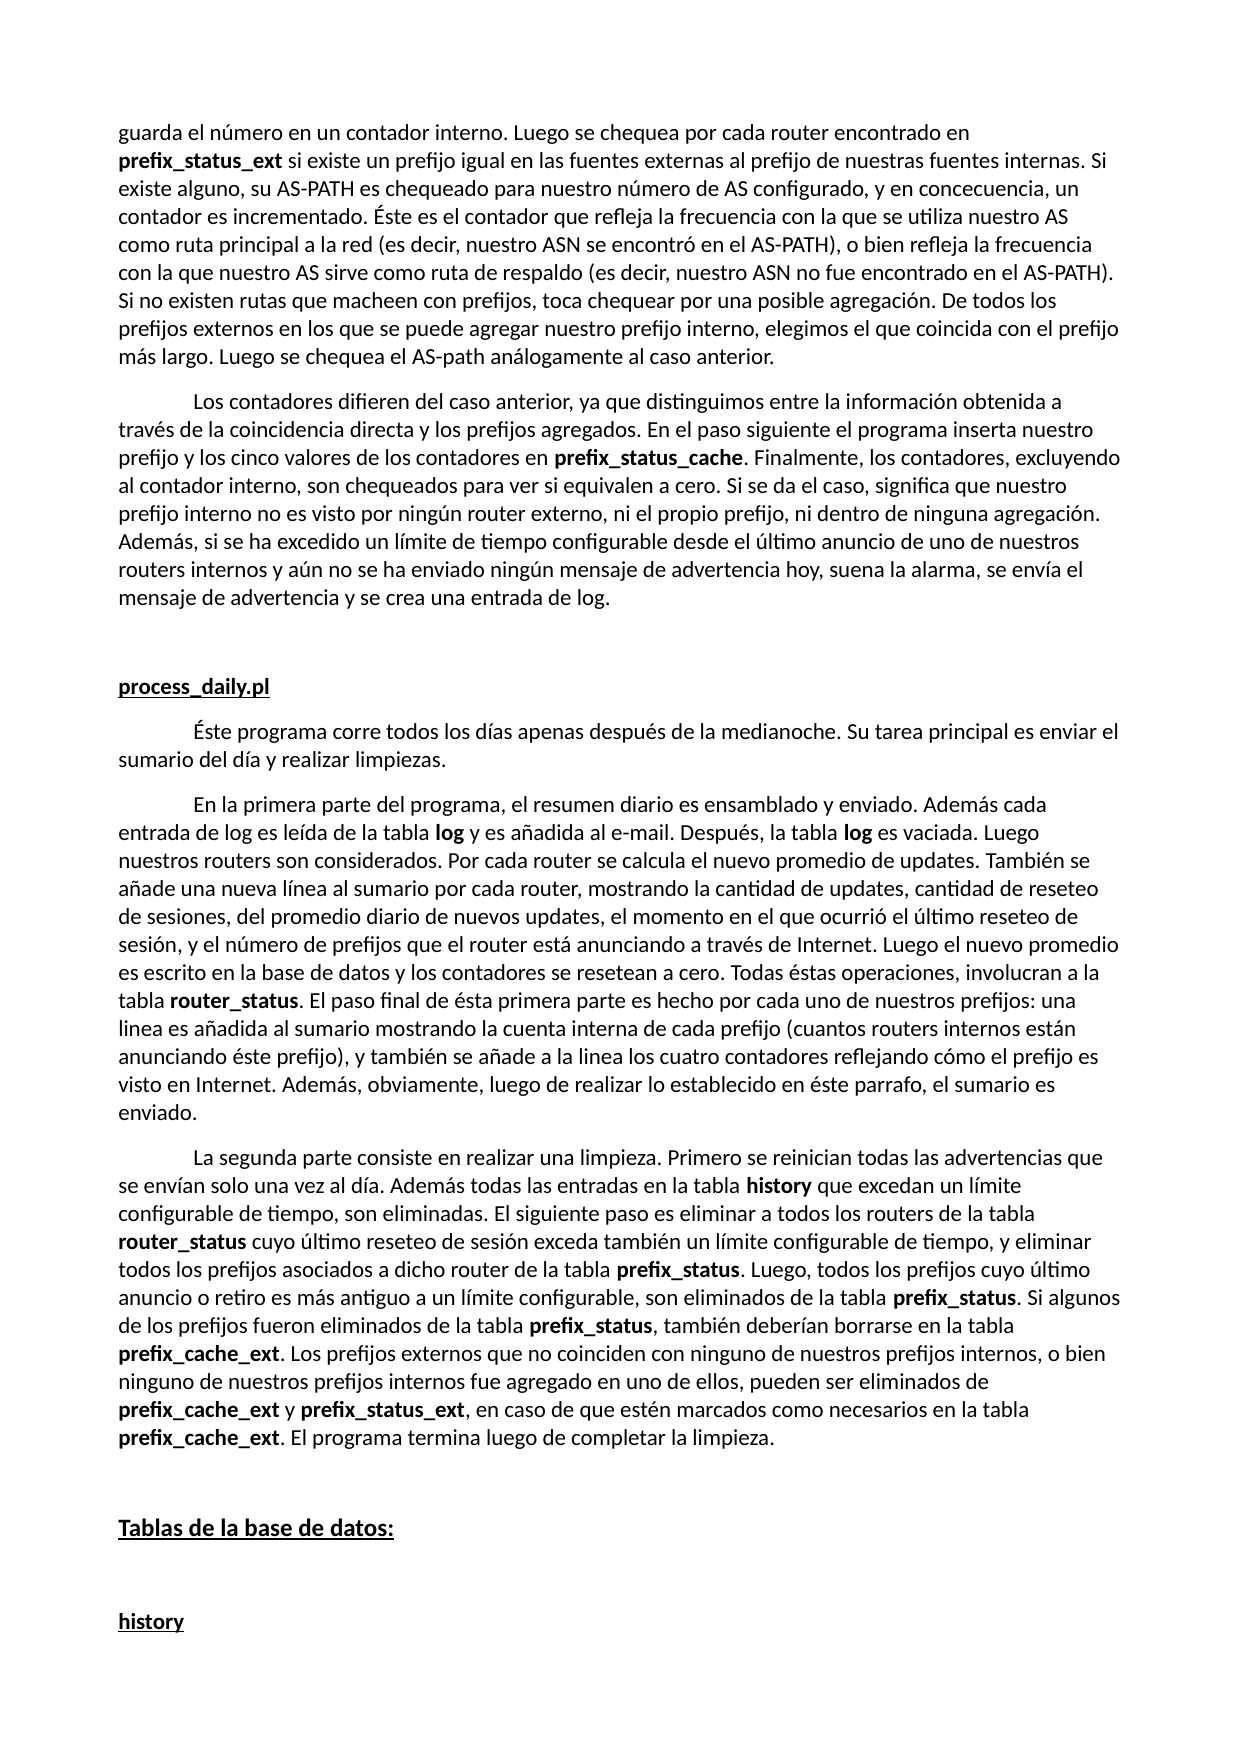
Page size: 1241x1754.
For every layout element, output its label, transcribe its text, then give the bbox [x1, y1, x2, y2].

text history [118, 1607, 1122, 1635]
text guarda el número en un contador interno. Luego se chequea por cada router encontrado en prefix_status_ext si existe un prefijo igual en las fuentes externas al prefijo de nuestras fuentes internas. Si existe alguno, su AS-PATH es chequeado para nuestro número de AS configurado, y en concecuencia, un contador es incrementado. Éste es el contador que refleja la frecuencia con la que se utiliza nuestro AS como ruta principal a la red (es decir, nuestro ASN se encontró en el AS-PATH), o bien refleja la frecuencia con la que nuestro AS sirve como ruta de respaldo (es decir, nuestro ASN no fue encontrado en el AS-PATH). Si no existen rutas que macheen con prefijos, toca chequear por una posible agregación. De todos los prefijos externos en los que se puede agregar nuestro prefijo interno, elegimos el que coincida con el prefijo más largo. Luego se chequea el AS-path análogamente al caso anterior. [118, 118, 1122, 370]
text La segunda parte consiste en realizar una limpieza. Primero se reinician todas las advertencias que se envían solo una vez al día. Además todas las entradas en la tabla history que excedan un límite configurable de tiempo, son eliminadas. El siguiente paso es eliminar a todos los routers de la tabla router_status cuyo último reseteo de sesión exceda también un límite configurable de tiempo, y eliminar todos los prefijos asociados a dicho router de la tabla prefix_status. Luego, todos los prefijos cuyo último anuncio o retiro es más antiguo a un límite configurable, son eliminados de la tabla prefix_status. Si algunos de los prefijos fueron eliminados de la tabla prefix_status, también deberían borrarse en la tabla prefix_cache_ext. Los prefijos externos que no coinciden con ninguno de nuestros prefijos internos, o bien ninguno de nuestros prefijos internos fue agregado en uno de ellos, pueden ser eliminados de prefix_cache_ext y prefix_status_ext, en caso de que estén marcados como necesarios en la tabla prefix_cache_ext. El programa termina luego de completar la limpieza. [118, 1143, 1122, 1451]
text Éste programa corre todos los días apenas después de la medianoche. Su tarea principal es enviar el sumario del día y realizar limpiezas. [118, 717, 1122, 773]
text process_daily.pl [118, 672, 1122, 701]
text Los contadores difieren del caso anterior, ya que distinguimos entre la información obtenida a través de la coincidencia directa y los prefijos agregados. En el paso siguiente el programa inserta nuestro prefijo y los cinco valores de los contadores en prefix_status_cache. Finalmente, los contadores, excluyendo al contador interno, son chequeados para ver si equivalen a cero. Si se da el caso, significa que nuestro prefijo interno no es visto por ningún router externo, ni el propio prefijo, ni dentro de ninguna agregación. Además, si se ha excedido un límite de tiempo configurable desde el último anuncio de uno de nuestros routers internos y aún no se ha enviado ningún mensaje de advertencia hoy, suena la alarma, se envía el mensaje de advertencia y se crea una entrada de log. [118, 387, 1122, 611]
text En la primera parte del programa, el resumen diario es ensamblado y enviado. Además cada entrada de log es leída de la tabla log y es añadida al e-mail. Después, la tabla log es vaciada. Luego nuestros routers son considerados. Por cada router se calcula el nuevo promedio de updates. También se añade una nueva línea al sumario por cada router, mostrando la cantidad de updates, cantidad de reseteo de sesiones, del promedio diario de nuevos updates, el momento en el que ocurrió el último reseteo de sesión, y el número de prefijos que el router está anunciando a través de Internet. Luego el nuevo promedio es escrito en la base de datos y los contadores se resetean a cero. Todas éstas operaciones, involucran a la tabla router_status. El paso final de ésta primera parte es hecho por cada uno de nuestros prefijos: una linea es añadida al sumario mostrando la cuenta interna de cada prefijo (cuantos routers internos están anunciando éste prefijo), y también se añade a la linea los cuatro contadores reflejando cómo el prefijo es visto en Internet. Además, obviamente, luego de realizar lo establecido en éste parrafo, el sumario es enviado. [118, 790, 1122, 1126]
text Tablas de la base de datos: [118, 1512, 1122, 1543]
